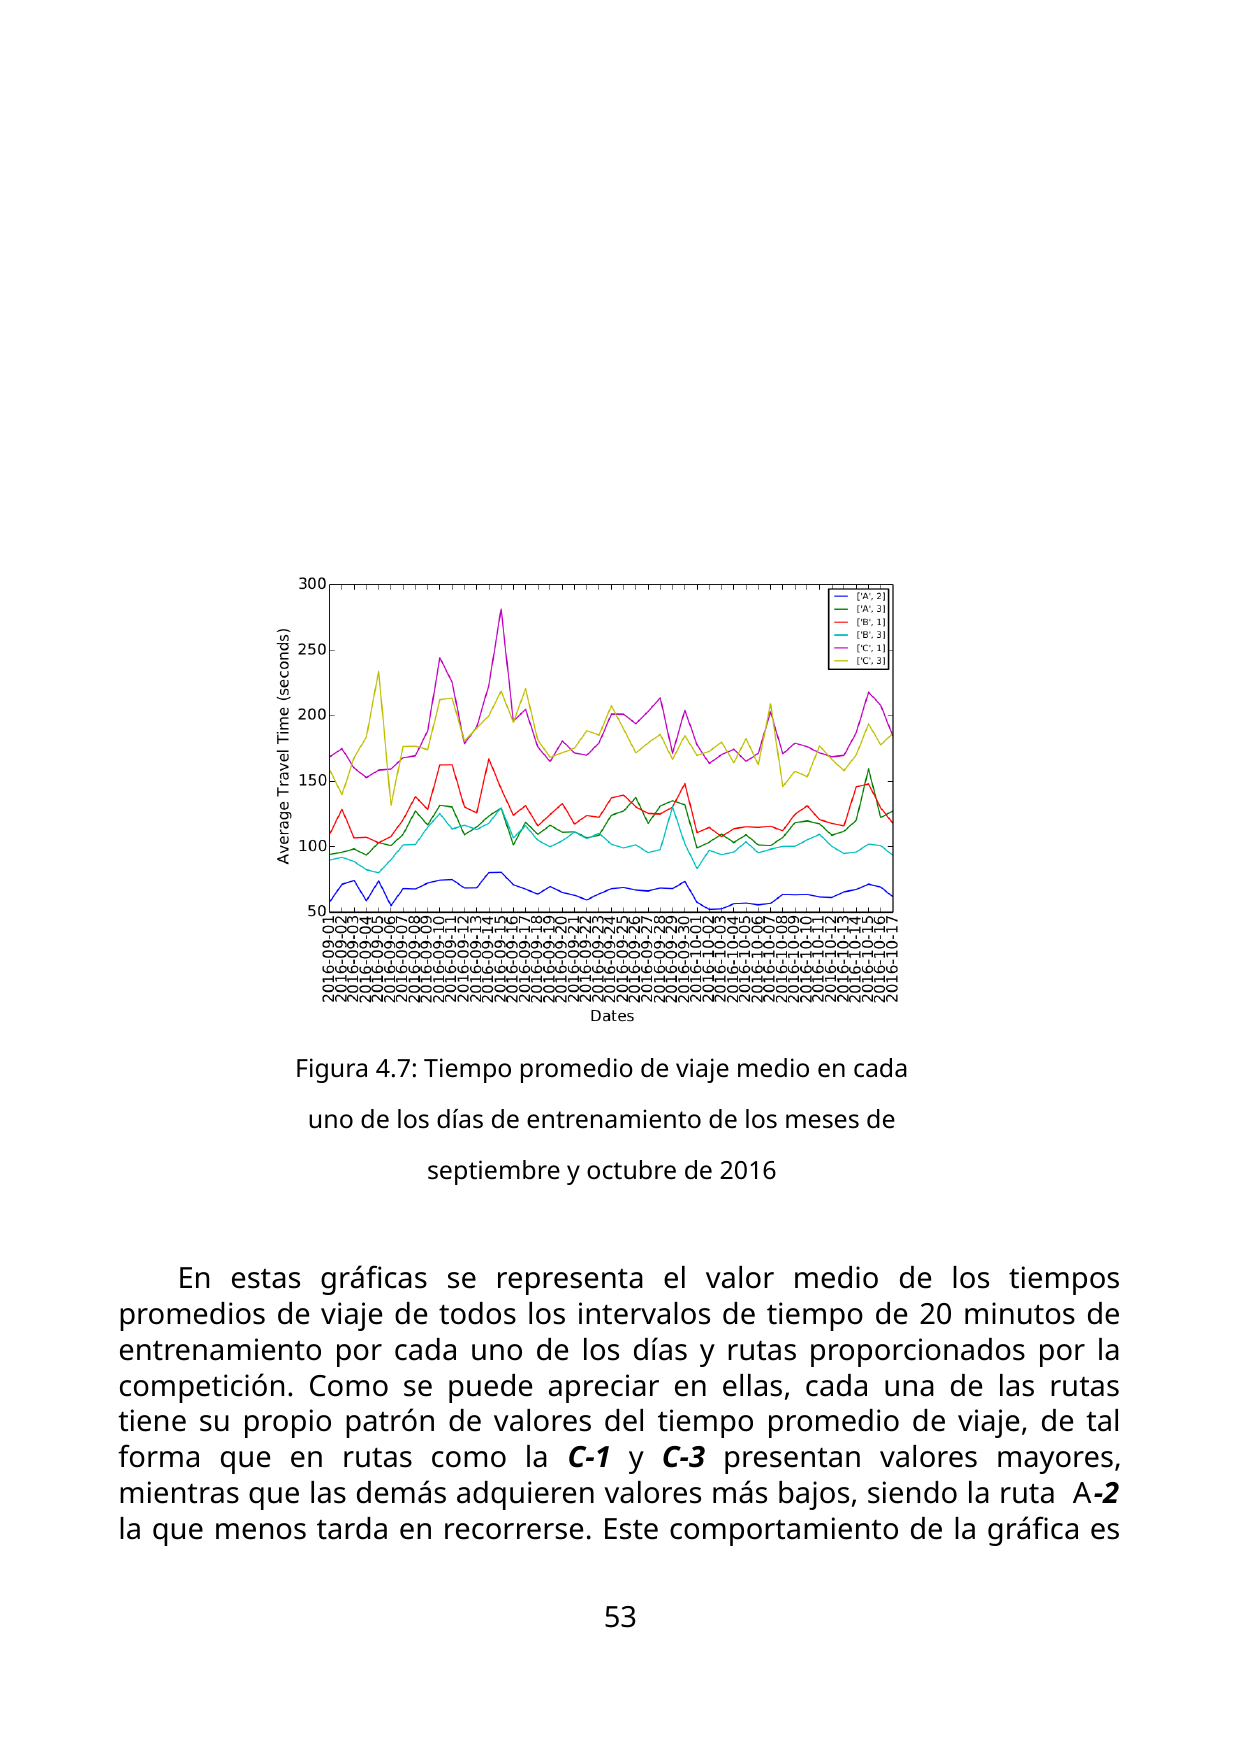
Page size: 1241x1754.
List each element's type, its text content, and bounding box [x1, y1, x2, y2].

text En estas gráficas se representa el valor medio de los tiempos promedios de viaje de todos los intervalos de tiempo de 20 minutos de entrenamiento por cada uno de los días y rutas proporcionados por la competición. Como se puede apreciar en ellas, cada una de las rutas tiene su propio patrón de valores del tiempo promedio de viaje, de tal forma que en rutas como la C-1 y C-3 presentan valores mayores, mientras que las demás adquieren valores más bajos, siendo la ruta A-2 la que menos tarda en recorrerse. Este comportamiento de la gráfica es [118, 1258, 1122, 1548]
text Figura 4.7: Tiempo promedio de viaje medio en cada uno de los días de entrenamiento de los meses de septiembre y octubre de 2016 [269, 555, 935, 1186]
picture [258, 564, 925, 1034]
